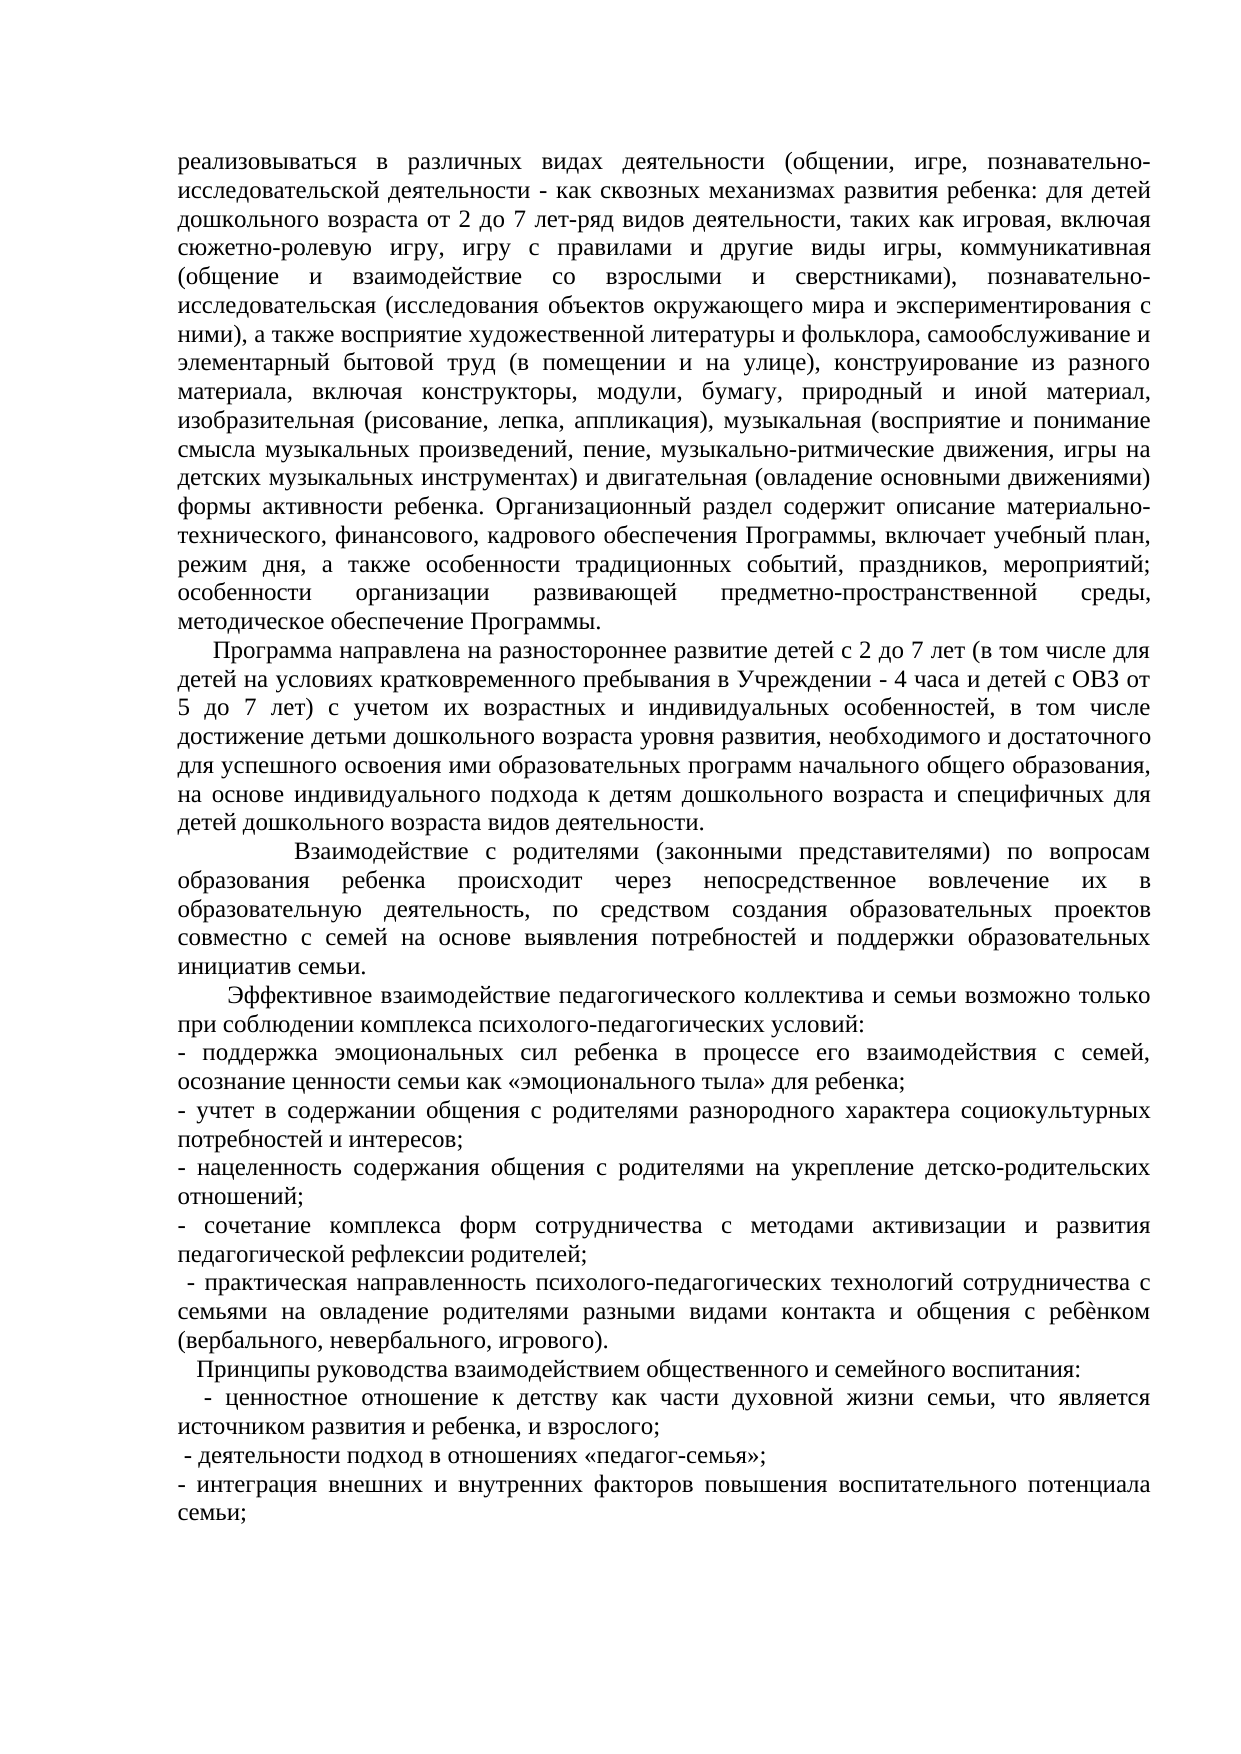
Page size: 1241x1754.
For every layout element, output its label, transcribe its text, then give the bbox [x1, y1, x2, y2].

text - поддержка эмоциональных сил ребенка в процессе его взаимодействия с семей, осознание ценности семьи как «эмоционального тыла» для ребенка; [177, 1037, 1152, 1095]
text Эффективное взаимодействие педагогического коллектива и семьи возможно только при соблюдении комплекса психолого-педагогических условий: [177, 980, 1152, 1037]
text - ценностное отношение к детству как части духовной жизни семьи, что является источником развития и ребенка, и взрослого; [177, 1382, 1152, 1440]
text - деятельности подход в отношениях «педагог-семья»; [177, 1440, 1152, 1469]
text - практическая направленность психолого-педагогических технологий сотрудничества с семьями на овладение родителями разными видами контакта и общения с ребѐнком (вербального, невербального, игрового). [177, 1267, 1152, 1354]
text - учтет в содержании общения с родителями разнородного характера социокультурных потребностей и интересов; [177, 1095, 1152, 1152]
text - сочетание комплекса форм сотрудничества с методами активизации и развития педагогической рефлексии родителей; [177, 1210, 1152, 1267]
text Принципы руководства взаимодействием общественного и семейного воспитания: [177, 1354, 1152, 1382]
text Программа направлена на разностороннее развитие детей с 2 до 7 лет (в том числе для детей на условиях кратковременного пребывания в Учреждении - 4 часа и детей с ОВЗ от 5 до 7 лет) с учетом их возрастных и индивидуальных особенностей, в том числе достижение детьми дошкольного возраста уровня развития, необходимого и достаточного для успешного освоения ими образовательных программ начального общего образования, на основе индивидуального подхода к детям дошкольного возраста и специфичных для детей дошкольного возраста видов деятельности. [177, 635, 1152, 836]
text - интеграция внешних и внутренних факторов повышения воспитательного потенциала семьи; [177, 1469, 1152, 1526]
text - нацеленность содержания общения с родителями на укрепление детско-родительских отношений; [177, 1152, 1152, 1210]
text реализовываться в различных видах деятельности (общении, игре, познавательно- исследовательской деятельности - как сквозных механизмах развития ребенка: для детей дошкольного возраста от 2 до 7 лет-ряд видов деятельности, таких как игровая, включая сюжетно-ролевую игру, игру с правилами и другие виды игры, коммуникативная (общение и взаимодействие со взрослыми и сверстниками), познавательно-исследовательская (исследования объектов окружающего мира и экспериментирования с ними), а также восприятие художественной литературы и фольклора, самообслуживание и элементарный бытовой труд (в помещении и на улице), конструирование из разного материала, включая конструкторы, модули, бумагу, природный и иной материал, изобразительная (рисование, лепка, аппликация), музыкальная (восприятие и понимание смысла музыкальных произведений, пение, музыкально-ритмические движения, игры на детских музыкальных инструментах) и двигательная (овладение основными движениями) формы активности ребенка. Организационный раздел содержит описание материально-технического, финансового, кадрового обеспечения Программы, включает учебный план, режим дня, а также особенности традиционных событий, праздников, мероприятий; особенности организации развивающей предметно-пространственной среды, методическое обеспечение Программы. [177, 146, 1152, 635]
text Взаимодействие с родителями (законными представителями) по вопросам образования ребенка происходит через непосредственное вовлечение их в образовательную деятельность, по средством создания образовательных проектов совместно с семей на основе выявления потребностей и поддержки образовательных инициатив семьи. [177, 836, 1152, 980]
